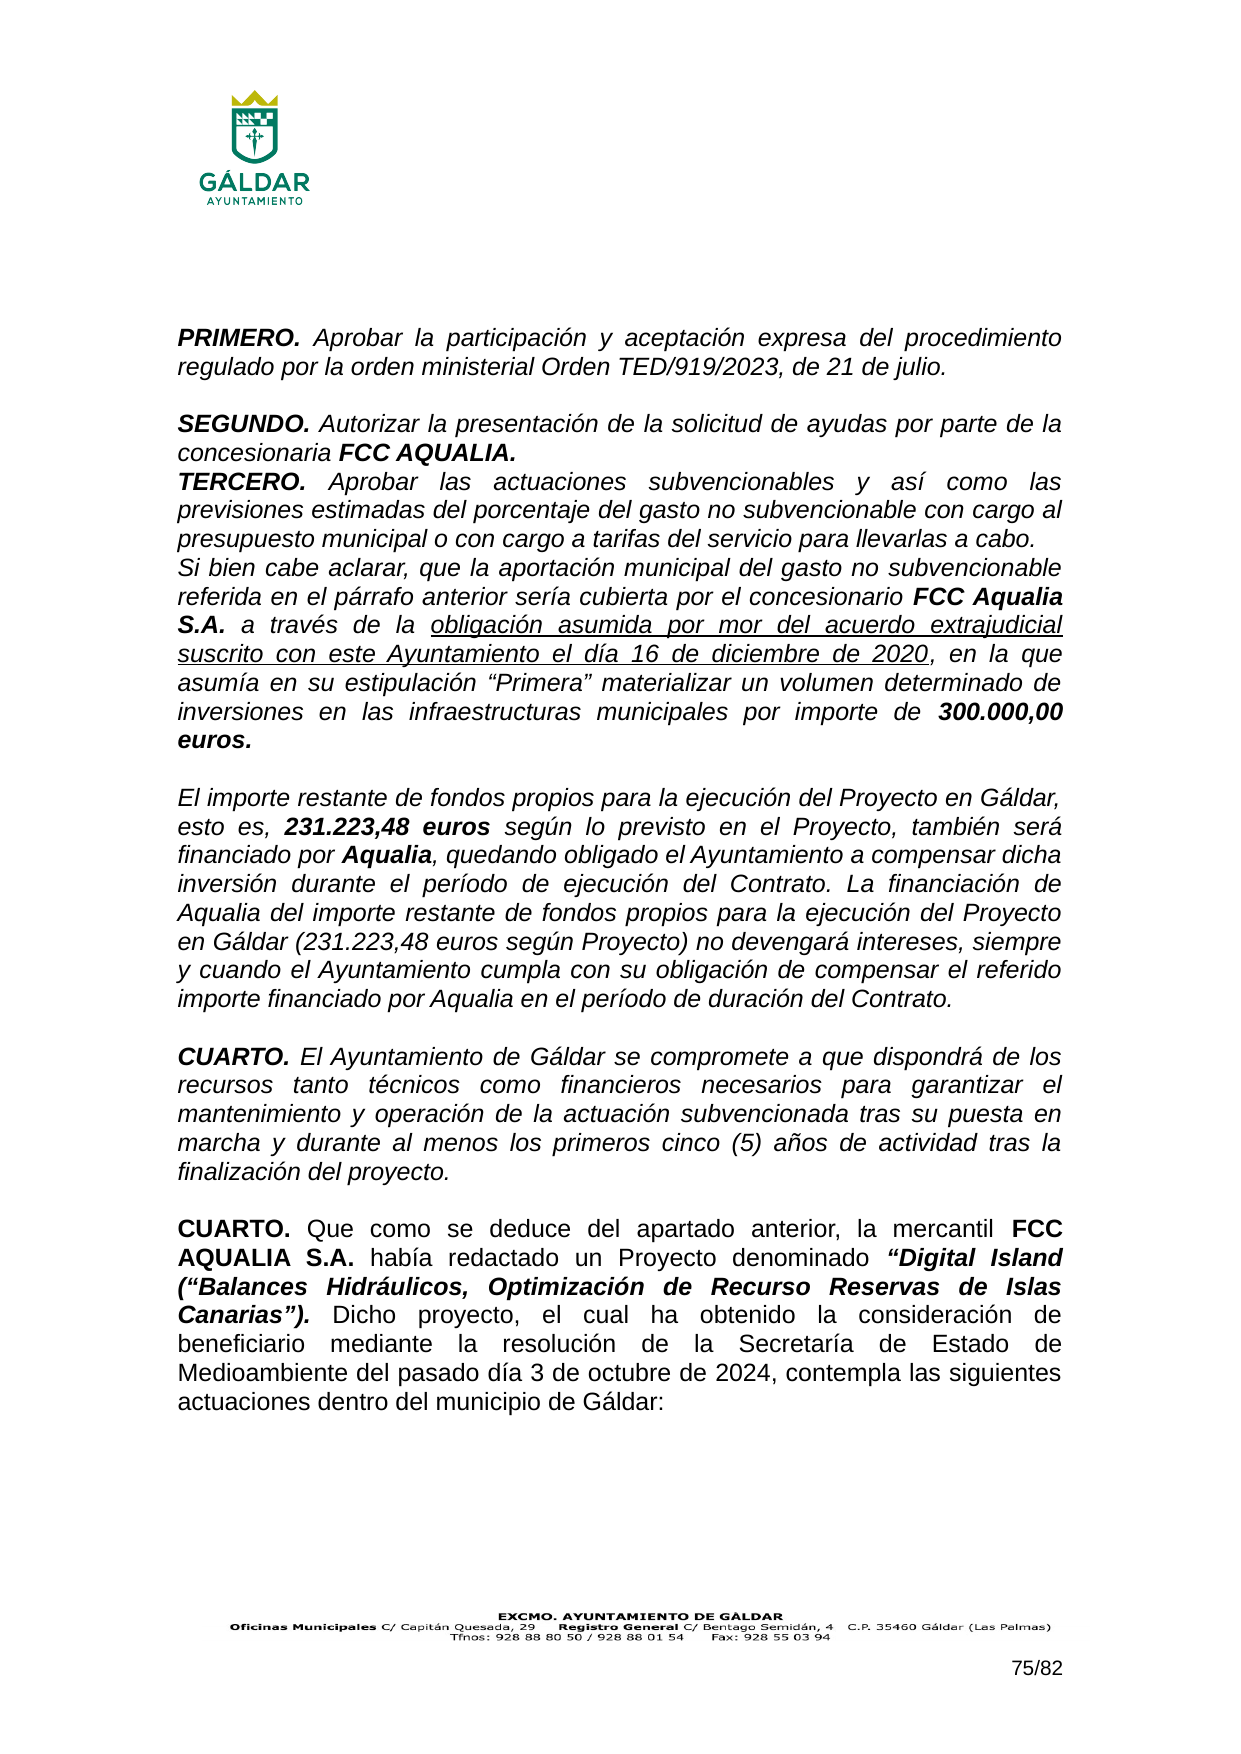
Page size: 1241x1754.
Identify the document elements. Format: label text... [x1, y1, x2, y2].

text SEGUNDO. Autorizar la presentación de la solicitud de ayudas por parte de la concesionaria FCC AQUALIA. [177, 409, 1063, 467]
text El importe restante de fondos propios para la ejecución del Proyecto en Gáldar, esto es, 231.223,48 euros según lo previsto en el Proyecto, también será financiado por Aqualia, quedando obligado el Ayuntamiento a compensar dicha inversión durante el período de ejecución del Contrato. La financiación de Aqualia del importe restante de fondos propios para la ejecución del Proyecto en Gáldar (231.223,48 euros según Proyecto) no devengará intereses, siempre y cuando el Ayuntamiento cumpla con su obligación de compensar el referido importe financiado por Aqualia en el período de duración del Contrato. [177, 783, 1063, 1013]
text TERCERO. Aprobar las actuaciones subvencionables y así como las previsiones estimadas del porcentaje del gasto no subvencionable con cargo al presupuesto municipal o con cargo a tarifas del servicio para llevarlas a cabo. [177, 467, 1063, 553]
picture [182, 73, 327, 222]
picture [233, 1612, 1059, 1641]
text PRIMERO. Aprobar la participación y aceptación expresa del procedimiento regulado por la orden ministerial Orden TED/919/2023, de 21 de julio. [177, 323, 1063, 380]
text CUARTO. Que como se deduce del apartado anterior, la mercantil FCC AQUALIA S.A. había redactado un Proyecto denominado “Digital Island (“Balances Hidráulicos, Optimización de Recurso Reservas de Islas Canarias”). Dicho proyecto, el cual ha obtenido la consideración de beneficiario mediante la resolución de la Secretaría de Estado de Medioambiente del pasado día 3 de octubre de 2024, contempla las siguientes actuaciones dentro del municipio de Gáldar: [177, 1214, 1063, 1415]
text Si bien cabe aclarar, que la aportación municipal del gasto no subvencionable referida en el párrafo anterior sería cubierta por el concesionario FCC Aqualia S.A. a través de la obligación asumida por mor del acuerdo extrajudicial suscrito con este Ayuntamiento el día 16 de diciembre de 2020, en la que asumía en su estipulación “Primera” materializar un volumen determinado de inversiones en las infraestructuras municipales por importe de 300.000,00 euros. [177, 553, 1063, 754]
text CUARTO. El Ayuntamiento de Gáldar se compromete a que dispondrá de los recursos tanto técnicos como financieros necesarios para garantizar el mantenimiento y operación de la actuación subvencionada tras su puesta en marcha y durante al menos los primeros cinco (5) años de actividad tras la finalización del proyecto. [177, 1042, 1063, 1185]
